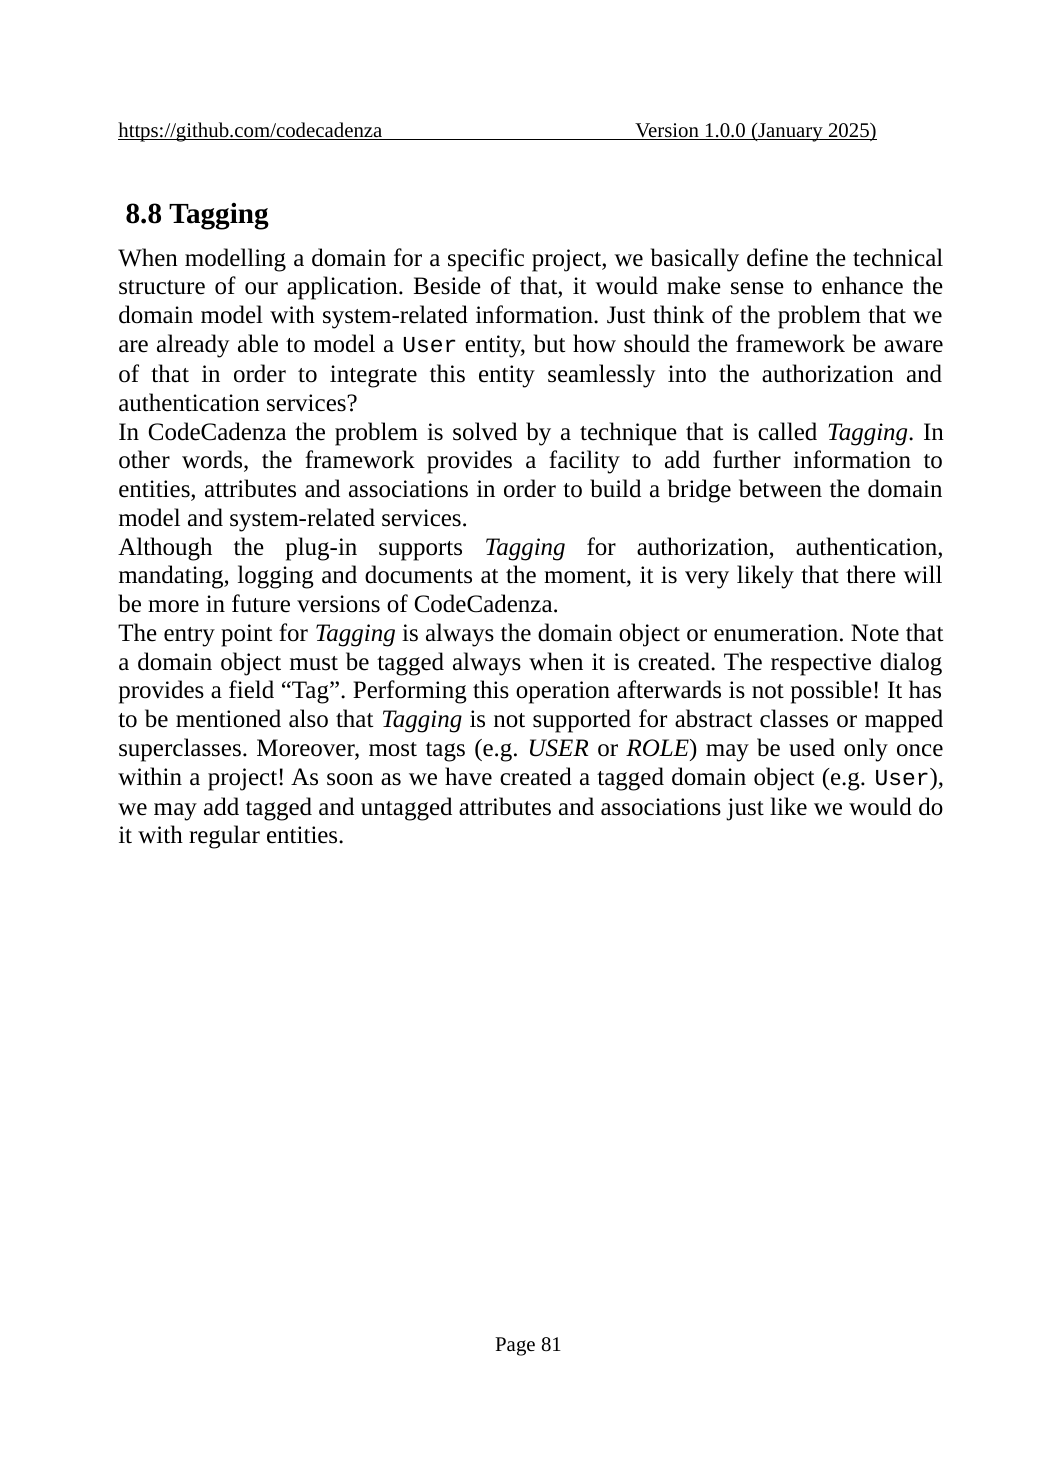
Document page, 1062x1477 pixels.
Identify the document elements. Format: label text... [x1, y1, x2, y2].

subtitle Tagging [118, 197, 944, 230]
text The entry point for Tagging is always the domain object or enumeration. Note that a domain object must be tagged always when it is created. The respective dialog provides a field “Tag”. Performing this operation afterwards is not possible! It has to be mentioned also that Tagging is not supported for abstract classes or mapped superclasses. Moreover, most tags (e.g. USER or ROLE) may be used only once within a project! As soon as we have created a tagged domain object (e.g. User), we may add tagged and untagged attributes and associations just like we would do it with regular entities. [118, 618, 944, 849]
text Although the plug-in supports Tagging for authorization, authentication, mandating, logging and documents at the moment, it is very likely that there will be more in future versions of CodeCadenza. [118, 532, 944, 618]
text In CodeCadenza the problem is solved by a technique that is called Tagging. In other words, the framework provides a facility to add further information to entities, attributes and associations in order to build a bridge between the domain model and system-related services. [118, 417, 944, 532]
text When modelling a domain for a specific project, we basically define the technical structure of our application. Beside of that, it would make sense to enhance the domain model with system-related information. Just think of the problem that we are already able to model a User entity, but how should the framework be aware of that in order to integrate this entity seamlessly into the authorization and authentication services? [118, 243, 944, 417]
